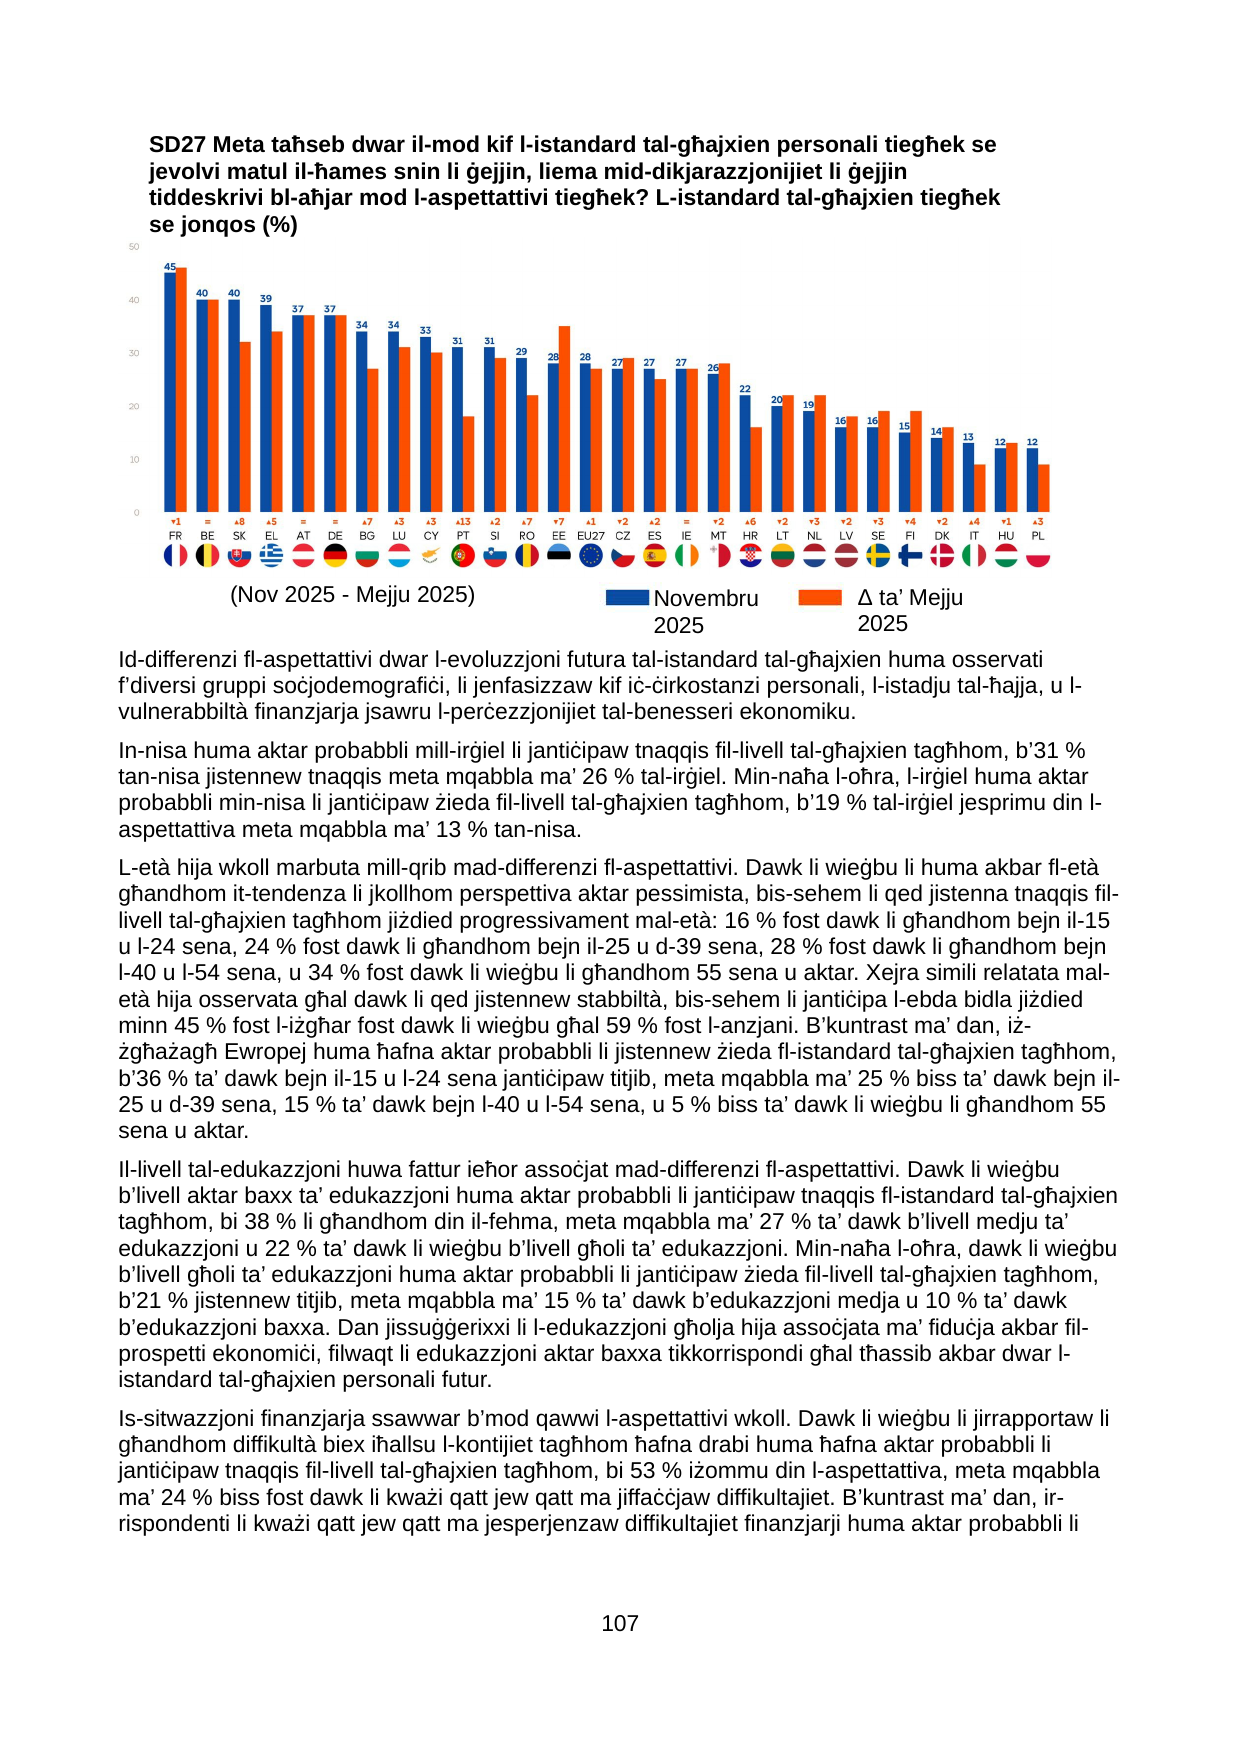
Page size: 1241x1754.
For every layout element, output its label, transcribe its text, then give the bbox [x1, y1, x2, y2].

text Id-differenzi fl-aspettattivi dwar l-evoluzzjoni futura tal-istandard tal-għajxien huma osservati f’diversi gruppi soċjodemografiċi, li jenfasizzaw kif iċ-ċirkostanzi personali, l-istadju tal-ħajja, u l-vulnerabbiltà finanzjarja jsawru l-perċezzjonijiet tal-benesseri ekonomiku. [118, 124, 1122, 725]
text In-nisa huma aktar probabbli mill-irġiel li jantiċipaw tnaqqis fil-livell tal-għajxien tagħhom, b’31 % tan-nisa jistennew tnaqqis meta mqabbla ma’ 26 % tal-irġiel. Min-naħa l-oħra, l-irġiel huma aktar probabbli min-nisa li jantiċipaw żieda fil-livell tal-għajxien tagħhom, b’19 % tal-irġiel jesprimu din l-aspettattiva meta mqabbla ma’ 13 % tan-nisa. [118, 737, 1122, 842]
text Il-livell tal-edukazzjoni huwa fattur ieħor assoċjat mad-differenzi fl-aspettattivi. Dawk li wieġbu b’livell aktar baxx ta’ edukazzjoni huma aktar probabbli li jantiċipaw tnaqqis fl-istandard tal-għajxien tagħhom, bi 38 % li għandhom din il-fehma, meta mqabbla ma’ 27 % ta’ dawk b’livell medju ta’ edukazzjoni u 22 % ta’ dawk li wieġbu b’livell għoli ta’ edukazzjoni. Min-naħa l-oħra, dawk li wieġbu b’livell għoli ta’ edukazzjoni huma aktar probabbli li jantiċipaw żieda fil-livell tal-għajxien tagħhom, b’21 % jistennew titjib, meta mqabbla ma’ 15 % ta’ dawk b’edukazzjoni medja u 10 % ta’ dawk b’edukazzjoni baxxa. Dan jissuġġerixxi li l-edukazzjoni għolja hija assoċjata ma’ fiduċja akbar fil-prospetti ekonomiċi, filwaqt li edukazzjoni aktar baxxa tikkorrispondi għal tħassib akbar dwar l-istandard tal-għajxien personali futur. [118, 1156, 1122, 1393]
text Is-sitwazzjoni finanzjarja ssawwar b’mod qawwi l-aspettattivi wkoll. Dawk li wieġbu li jirrapportaw li għandhom diffikultà biex iħallsu l-kontijiet tagħhom ħafna drabi huma ħafna aktar probabbli li jantiċipaw tnaqqis fil-livell tal-għajxien tagħhom, bi 53 % iżommu din l-aspettattiva, meta mqabbla ma’ 24 % biss fost dawk li kważi qatt jew qatt ma jiffaċċjaw diffikultajiet. B’kuntrast ma’ dan, ir-rispondenti li kważi qatt jew qatt ma jesperjenzaw diffikultajiet finanzjarji huma aktar probabbli li [118, 1405, 1122, 1536]
text L-età hija wkoll marbuta mill-qrib mad-differenzi fl-aspettattivi. Dawk li wieġbu li huma akbar fl-età għandhom it-tendenza li jkollhom perspettiva aktar pessimista, bis-sehem li qed jistenna tnaqqis fil-livell tal-għajxien tagħhom jiżdied progressivament mal-età: 16 % fost dawk li għandhom bejn il-15 u l-24 sena, 24 % fost dawk li għandhom bejn il-25 u d-39 sena, 28 % fost dawk li għandhom bejn l-40 u l-54 sena, u 34 % fost dawk li wieġbu li għandhom 55 sena u aktar. Xejra simili relatata mal-età hija osservata għal dawk li qed jistennew stabbiltà, bis-sehem li jantiċipa l-ebda bidla jiżdied minn 45 % fost l-iżgħar fost dawk li wieġbu għal 59 % fost l-anzjani. B’kuntrast ma’ dan, iż-żgħażagħ Ewropej huma ħafna aktar probabbli li jistennew żieda fl-istandard tal-għajxien tagħhom, b’36 % ta’ dawk bejn il-15 u l-24 sena jantiċipaw titjib, meta mqabbla ma’ 25 % biss ta’ dawk bejn il-25 u d-39 sena, 15 % ta’ dawk bejn l-40 u l-54 sena, u 5 % biss ta’ dawk li wieġbu li għandhom 55 sena u aktar. [118, 854, 1122, 1144]
picture [118, 237, 1052, 613]
